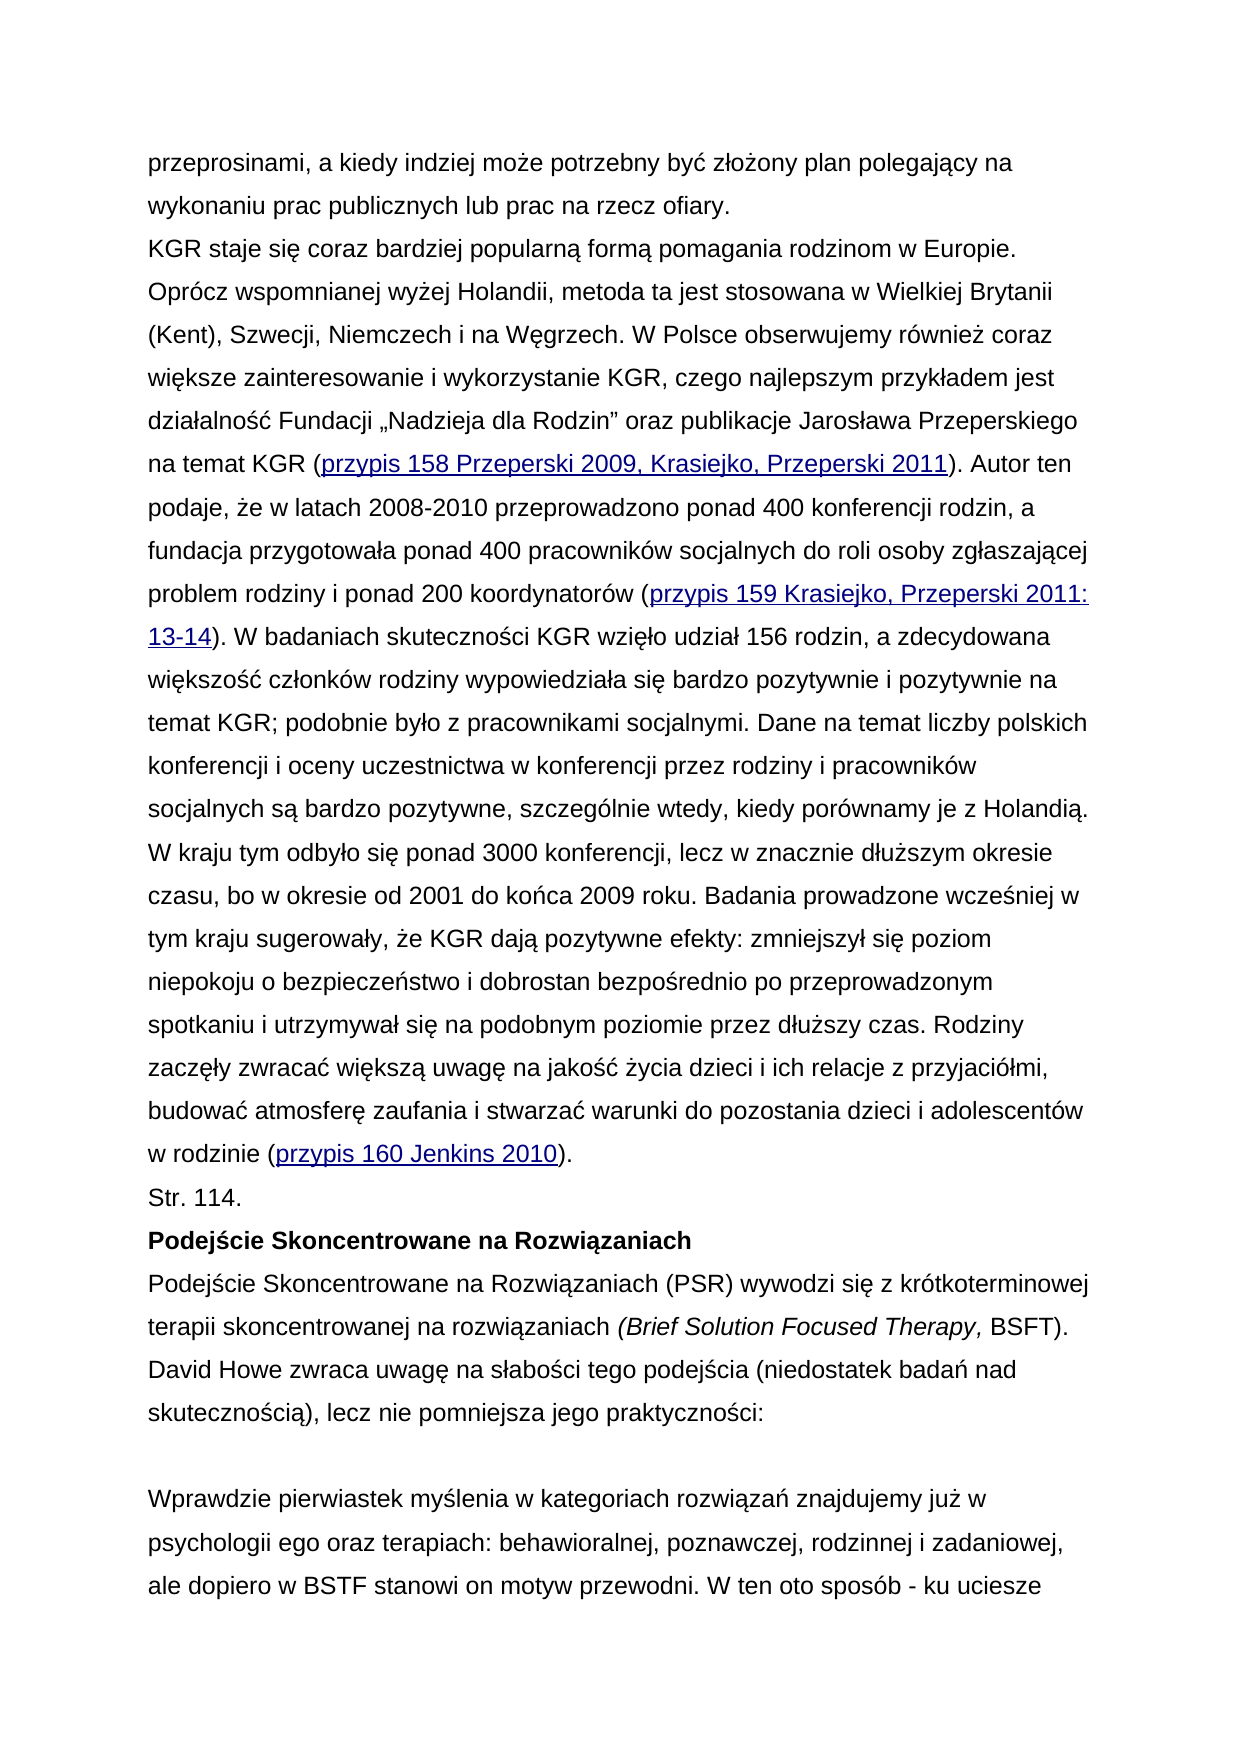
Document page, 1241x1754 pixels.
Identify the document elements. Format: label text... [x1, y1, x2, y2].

text Str. 114. [148, 1183, 1093, 1211]
text KGR staje się coraz bardziej popularną formą pomagania rodzinom w Europie. Oprócz wspomnianej wyżej Holandii, metoda ta jest stosowana w Wielkiej Brytanii (Kent), Szwecji, Niemczech i na Węgrzech. W Polsce obserwujemy również coraz większe zainteresowanie i wykorzystanie KGR, czego najlepszym przykładem jest działalność Fundacji „Nadzieja dla Rodzin” oraz publikacje Jarosława Przeperskiego na temat KGR (przypis 158 Przeperski 2009, Krasiejko, Przeperski 2011). Autor ten podaje, że w latach 2008-2010 przeprowadzono ponad 400 konferencji rodzin, a fundacja przygotowała ponad 400 pracowników socjalnych do roli osoby zgłaszającej problem rodziny i ponad 200 koordynatorów (przypis 159 Krasiejko, Przeperski 2011: 13-14). W badaniach skuteczności KGR wzięło udział 156 rodzin, a zdecydowana większość członków rodziny wypowiedziała się bardzo pozytywnie i pozytywnie na temat KGR; podobnie było z pracownikami socjalnymi. Dane na temat liczby polskich konferencji i oceny uczestnictwa w konferencji przez rodziny i pracowników socjalnych są bardzo pozytywne, szczególnie wtedy, kiedy porównamy je z Holandią. W kraju tym odbyło się ponad 3000 konferencji, lecz w znacznie dłuższym okresie czasu, bo w okresie od 2001 do końca 2009 roku. Badania prowadzone wcześniej w tym kraju sugerowały, że KGR dają pozytywne efekty: zmniejszył się poziom niepokoju o bezpieczeństwo i dobrostan bezpośrednio po przeprowadzonym spotkaniu i utrzymywał się na podobnym poziomie przez dłuższy czas. Rodziny zaczęły zwracać większą uwagę na jakość życia dzieci i ich relacje z przyjaciółmi, budować atmosferę zaufania i stwarzać warunki do pozostania dzieci i adolescentów w rodzinie (przypis 160 Jenkins 2010). [148, 234, 1093, 1168]
text Podejście Skoncentrowane na Rozwiązaniach (PSR) wywodzi się z krótkoterminowej terapii skoncentrowanej na rozwiązaniach (Brief Solution Focused Therapy, BSFT). David Howe zwraca uwagę na słabości tego podejścia (niedostatek badań nad skutecznością), lecz nie pomniejsza jego praktyczności: [148, 1269, 1093, 1427]
text przeprosinami, a kiedy indziej może potrzebny być złożony plan polegający na wykonaniu prac publicznych lub prac na rzecz ofiary. [148, 148, 1093, 219]
subtitle Podejście Skoncentrowane na Rozwiązaniach [148, 1226, 1093, 1254]
text Wprawdzie pierwiastek myślenia w kategoriach rozwiązań znajdujemy już w psychologii ego oraz terapiach: behawioralnej, poznawczej, rodzinnej i zadaniowej, ale dopiero w BSTF stanowi on motyw przewodni. W ten oto sposób - ku uciesze [148, 1484, 1093, 1599]
